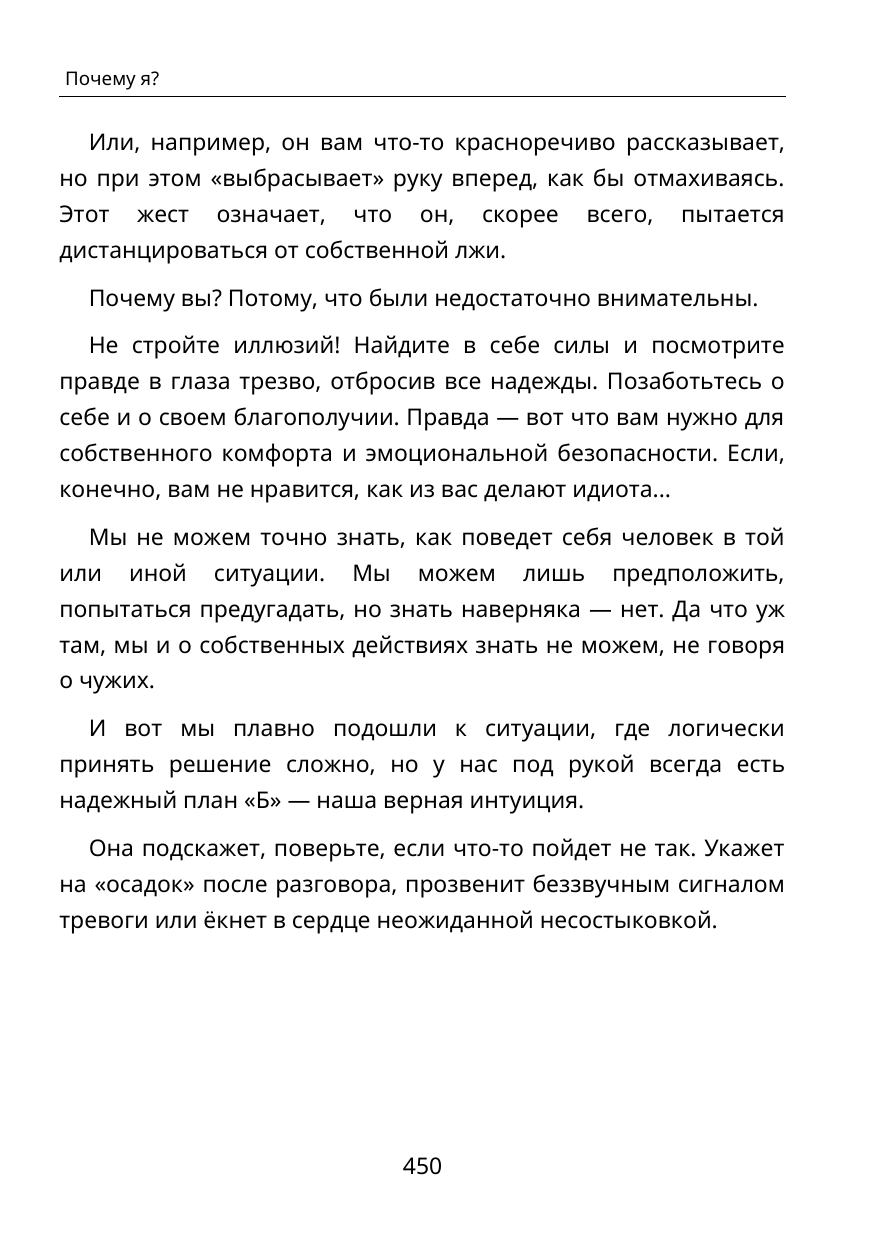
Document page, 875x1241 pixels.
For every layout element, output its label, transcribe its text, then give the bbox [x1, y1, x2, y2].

text И вот мы плавно подошли к ситуации, где логически принять решение сложно, но у нас под рукой всегда есть надежный план «Б» — наша верная интуиция. [59, 712, 786, 815]
text Не стройте иллюзий! Найдите в себе силы и посмотрите правде в глаза трезво, отбросив все надежды. Позаботьтесь о себе и о своем благополучии. Правда — вот что вам нужно для собственного комфорта и эмоциональной безопасности. Если, конечно, вам не нравится, как из вас делают идиота... [59, 329, 786, 504]
text Почему вы? Потому, что были недостаточно внимательны. [59, 282, 786, 313]
text Мы не можем точно знать, как поведет себя человек в той или иной ситуации. Мы можем лишь предположить, попытаться предугадать, но знать наверняка — нет. Да что уж там, мы и о собственных действиях знать не можем, не говоря о чужих. [59, 521, 786, 696]
text Или, например, он вам что-то красноречиво рассказывает, но при этом «выбрасывает» руку вперед, как бы отмахиваясь. Этот жест означает, что он, скорее всего, пытается дистанцироваться от собственной лжи. [59, 126, 786, 265]
text Она подскажет, поверьте, если что-то пойдет не так. Укажет на «осадок» после разговора, прозвенит беззвучным сигналом тревоги или ёкнет в сердце неожиданной несостыковкой. [59, 832, 786, 935]
